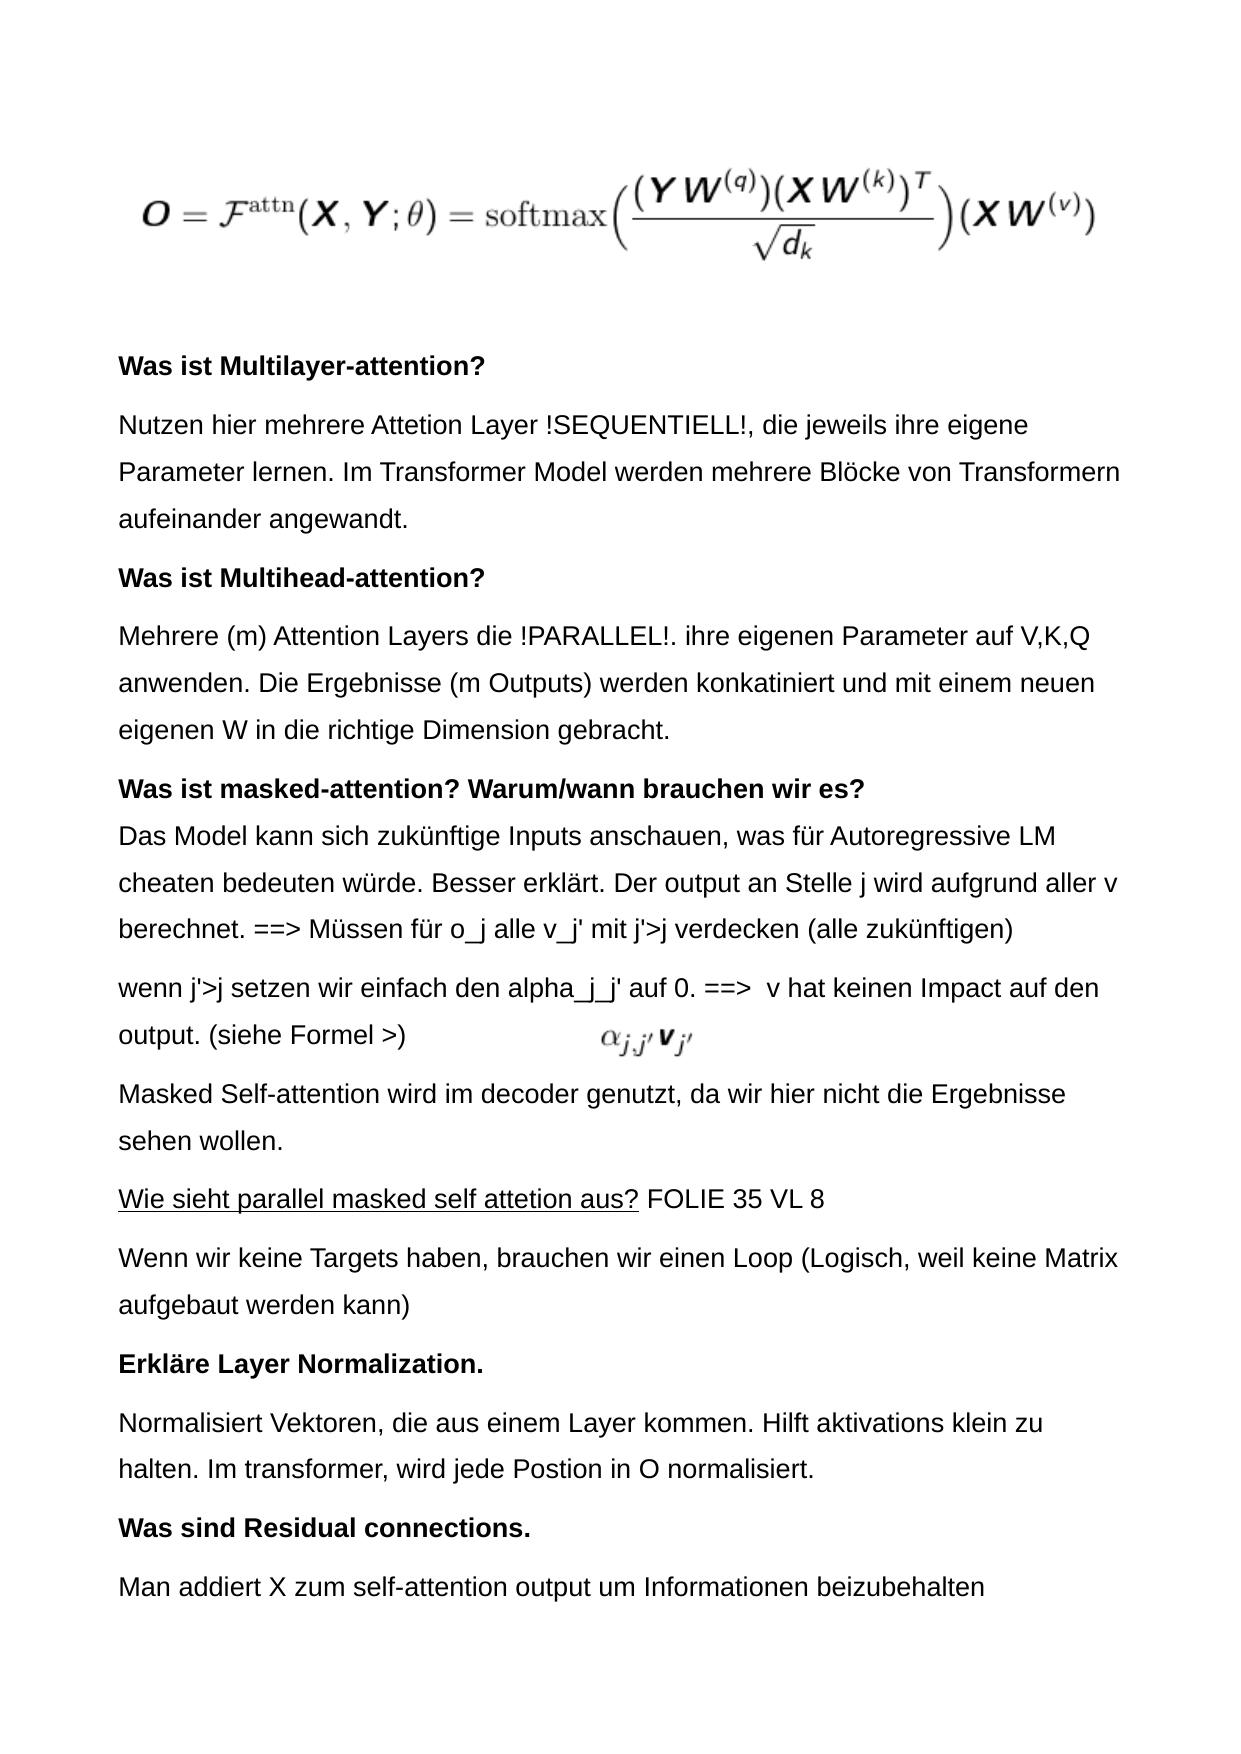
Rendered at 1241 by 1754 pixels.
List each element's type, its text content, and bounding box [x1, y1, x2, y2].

text Was ist Multilayer-attention? [118, 350, 1122, 382]
picture [591, 1009, 711, 1069]
text Wie sieht parallel masked self attetion aus? FOLIE 35 VL 8 [118, 1183, 1122, 1215]
text Normalisiert Vektoren, die aus einem Layer kommen. Hilft aktivations klein zu halten. Im transformer, wird jede Postion in O normalisiert. [118, 1407, 1122, 1485]
text wenn j'>j setzen wir einfach den alpha_j_j' auf 0. ==> v hat keinen Impact auf den output. (siehe Formel >) [118, 972, 1122, 1050]
text Man addiert X zum self-attention output um Informationen beizubehalten [118, 1571, 1122, 1602]
text Erkläre Layer Normalization. [118, 1348, 1122, 1379]
picture [123, 137, 1117, 281]
text Wenn wir keine Targets haben, brauchen wir einen Loop (Logisch, weil keine Matrix aufgebaut werden kann) [118, 1242, 1122, 1320]
text Masked Self-attention wird im decoder genutzt, da wir hier nicht die Ergebnisse sehen wollen. [118, 1078, 1122, 1156]
text Nutzen hier mehrere Attetion Layer !SEQUENTIELL!, die jeweils ihre eigene Parameter lernen. Im Transformer Model werden mehrere Blöcke von Transformern aufeinander angewandt. [118, 409, 1122, 534]
text Was ist Multihead-attention? [118, 562, 1122, 593]
text Was ist masked-attention? Warum/wann brauchen wir es? Das Model kann sich zukünftige Inputs anschauen, was für Autoregressive LM cheaten bedeuten würde. Besser erklärt. Der output an Stelle j wird aufgrund aller v berechnet. ==> Müssen für o_j alle v_j' mit j'>j verdecken (alle zukünftigen) [118, 773, 1122, 945]
text Mehrere (m) Attention Layers die !PARALLEL!. ihre eigenen Parameter auf V,K,Q anwenden. Die Ergebnisse (m Outputs) werden konkatiniert und mit einem neuen eigenen W in die richtige Dimension gebracht. [118, 620, 1122, 745]
text Was sind Residual connections. [118, 1512, 1122, 1543]
